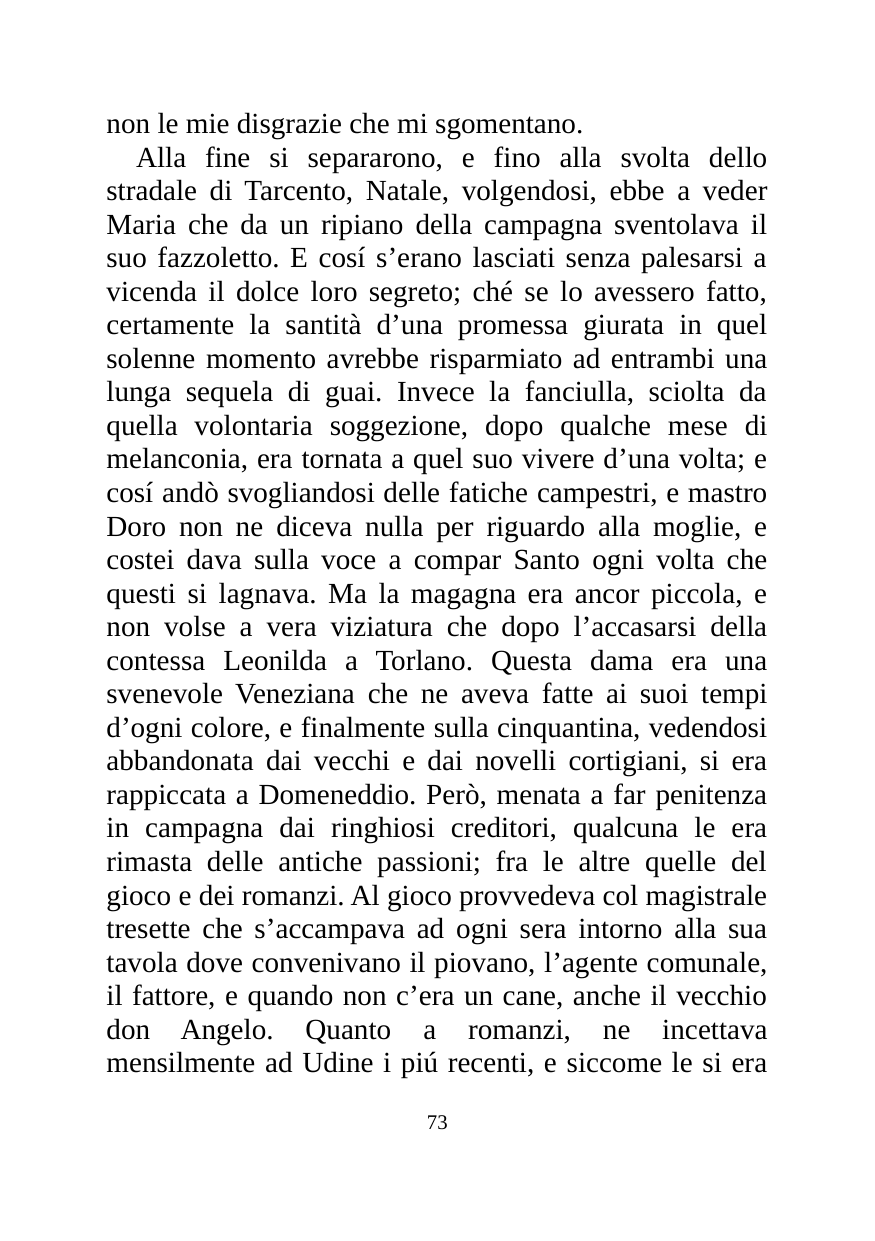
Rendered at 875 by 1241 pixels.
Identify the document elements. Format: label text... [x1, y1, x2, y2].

text Alla fine si separarono, e fino alla svolta dello stradale di Tarcento, Natale, volgendosi, ebbe a veder Maria che da un ripiano della campagna sventolava il suo fazzoletto. E cosí s’erano lasciati senza palesarsi a vicenda il dolce loro segreto; ché se lo avessero fatto, certamente la santità d’una promessa giurata in quel solenne momento avrebbe risparmiato ad entrambi una lunga sequela di guai. Invece la fanciulla, sciolta da quella volontaria soggezione, dopo qualche mese di melanconia, era tornata a quel suo vivere d’una volta; e cosí andò svogliandosi delle fatiche campestri, e mastro Doro non ne diceva nulla per riguardo alla moglie, e costei dava sulla voce a compar Santo ogni volta che questi si lagnava. Ma la magagna era ancor piccola, e non volse a vera viziatura che dopo l’accasarsi della contessa Leonilda a Torlano. Questa dama era una svenevole Veneziana che ne aveva fatte ai suoi tempi d’ogni colore, e finalmente sulla cinquantina, vedendosi abbandonata dai vecchi e dai novelli cortigiani, si era rappiccata a Domeneddio. Però, menata a far penitenza in campagna dai ringhiosi creditori, qualcuna le era rimasta delle antiche passioni; fra le altre quelle del gioco e dei romanzi. Al gioco provvedeva col magistrale tresette che s’accampava ad ogni sera intorno alla sua tavola dove convenivano il piovano, l’agente comunale, il fattore, e quando non c’era un cane, anche il vecchio don Angelo. Quanto a romanzi, ne incettava mensilmente ad Udine i piú recenti, e siccome le si era [106, 140, 768, 1079]
text non le mie disgrazie che mi sgomentano. [106, 106, 768, 140]
